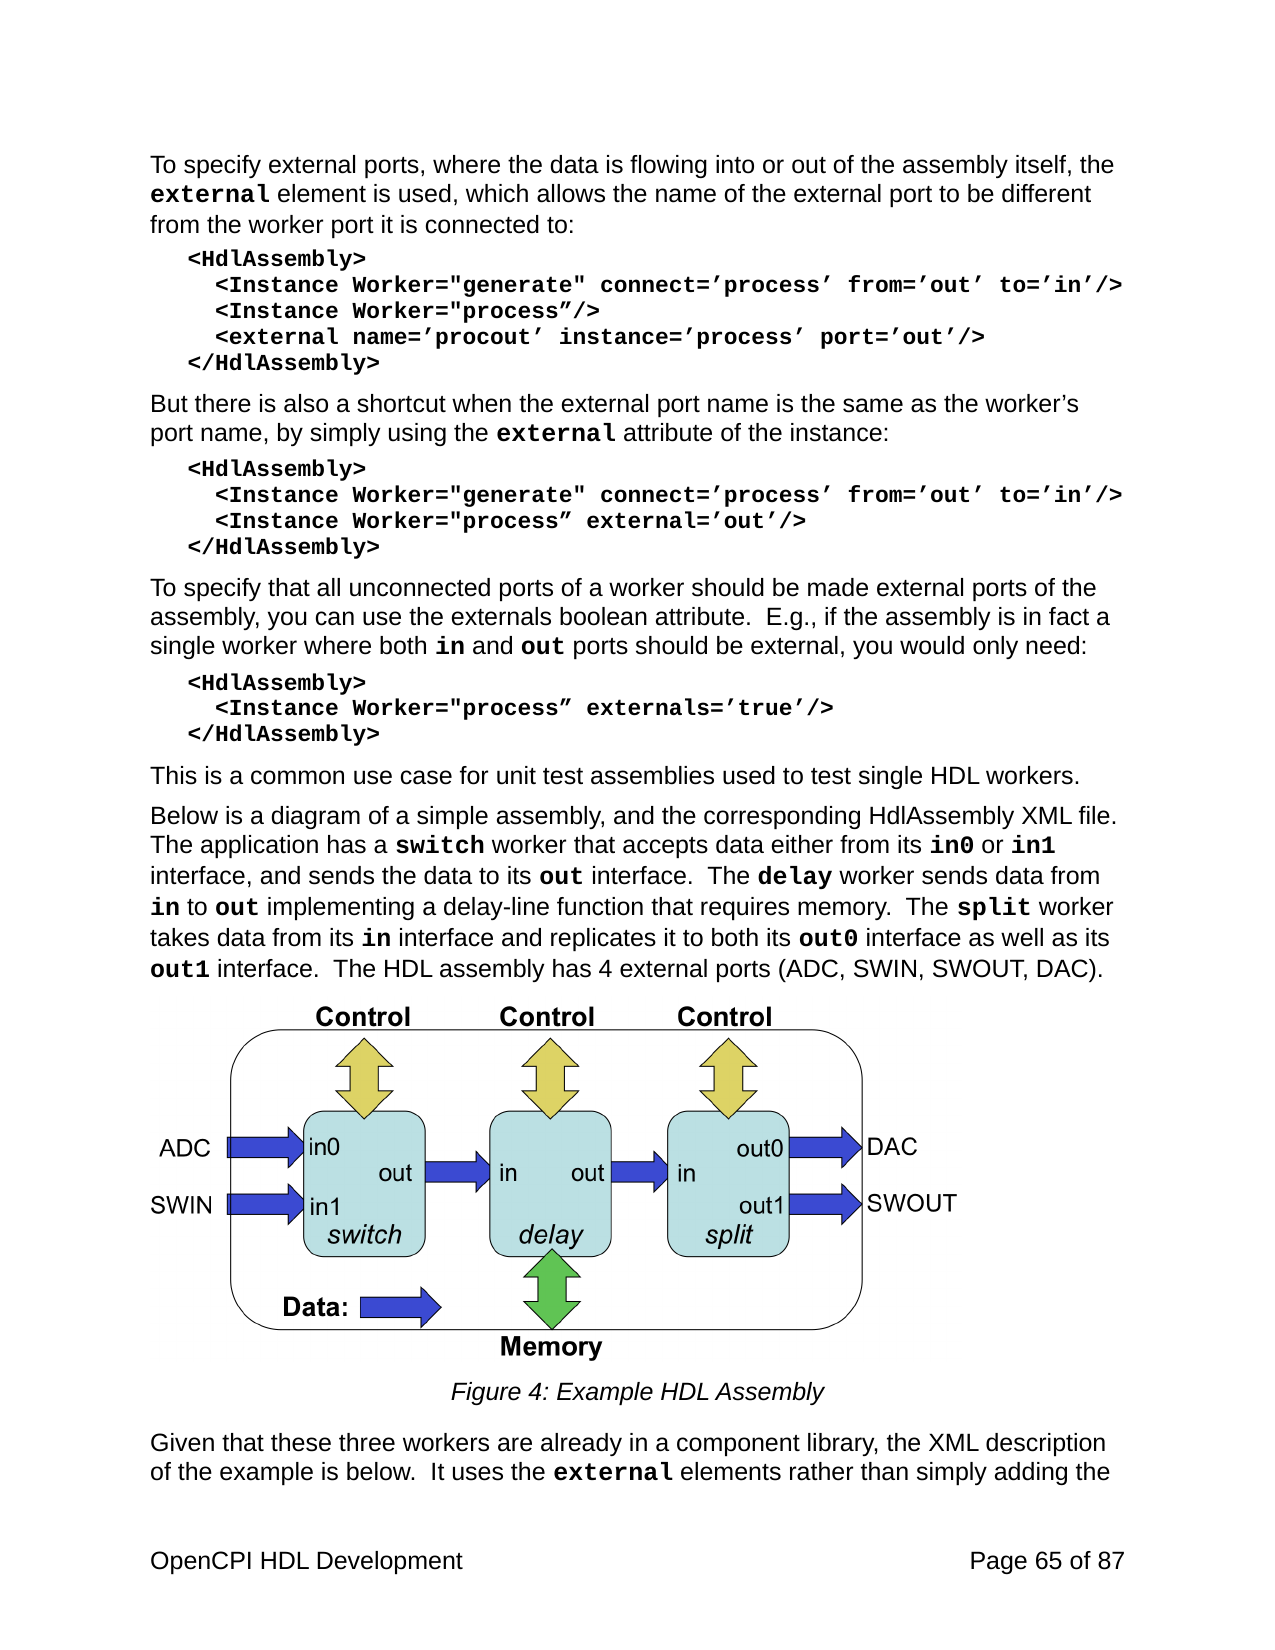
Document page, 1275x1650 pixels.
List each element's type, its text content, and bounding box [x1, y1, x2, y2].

picture [150, 1010, 962, 1362]
text This is a common use case for unit test assemblies used to test single HDL workers. [150, 761, 1125, 789]
text To specify that all unconnected ports of a worker should be made external ports of the assembly, you can use the externals boolean attribute. E.g., if the assembly is in fact a single worker where both in and out ports should be external, you would only need: [150, 573, 1125, 662]
text <HdlAssembly> <Instance Worker="process” externals=’true’/> </HdlAssembly> [187, 671, 1125, 749]
text <HdlAssembly> <Instance Worker="generate" connect=’process’ from=’out’ to=’in’/> <Instance Worker="process” external=’out’/> </HdlAssembly> [187, 458, 1125, 561]
text But there is also a shortcut when the external port name is the same as the worker’s port name, by simply using the external attribute of the instance: [150, 389, 1125, 449]
text Given that these three workers are already in a component library, the XML description of the example is below. It uses the external elements rather than simply adding the [150, 1428, 1125, 1488]
text <HdlAssembly> <Instance Worker="generate" connect=’process’ from=’out’ to=’in’/> <Instance Worker="process”/> <external name=’procout’ instance=’process’ port=’out’/> </HdlAssembly> [187, 247, 1125, 377]
text Figure 4: Example HDL Assembly [150, 1377, 1125, 1405]
text Below is a diagram of a simple assembly, and the corresponding HdlAssembly XML file. The application has a switch worker that accepts data either from its in0 or in1 interface, and sends the data to its out interface. The delay worker sends data from in to out implementing a delay-line function that requires memory. The split worker takes data from its in interface and replicates it to both its out0 interface as well as its out1 interface. The HDL assembly has 4 external ports (ADC, SWIN, SWOUT, DAC). [150, 801, 1125, 985]
text To specify external ports, where the data is flowing into or out of the assembly itself, the external element is used, which allows the name of the external port to be different from the worker port it is connected to: [150, 150, 1125, 238]
